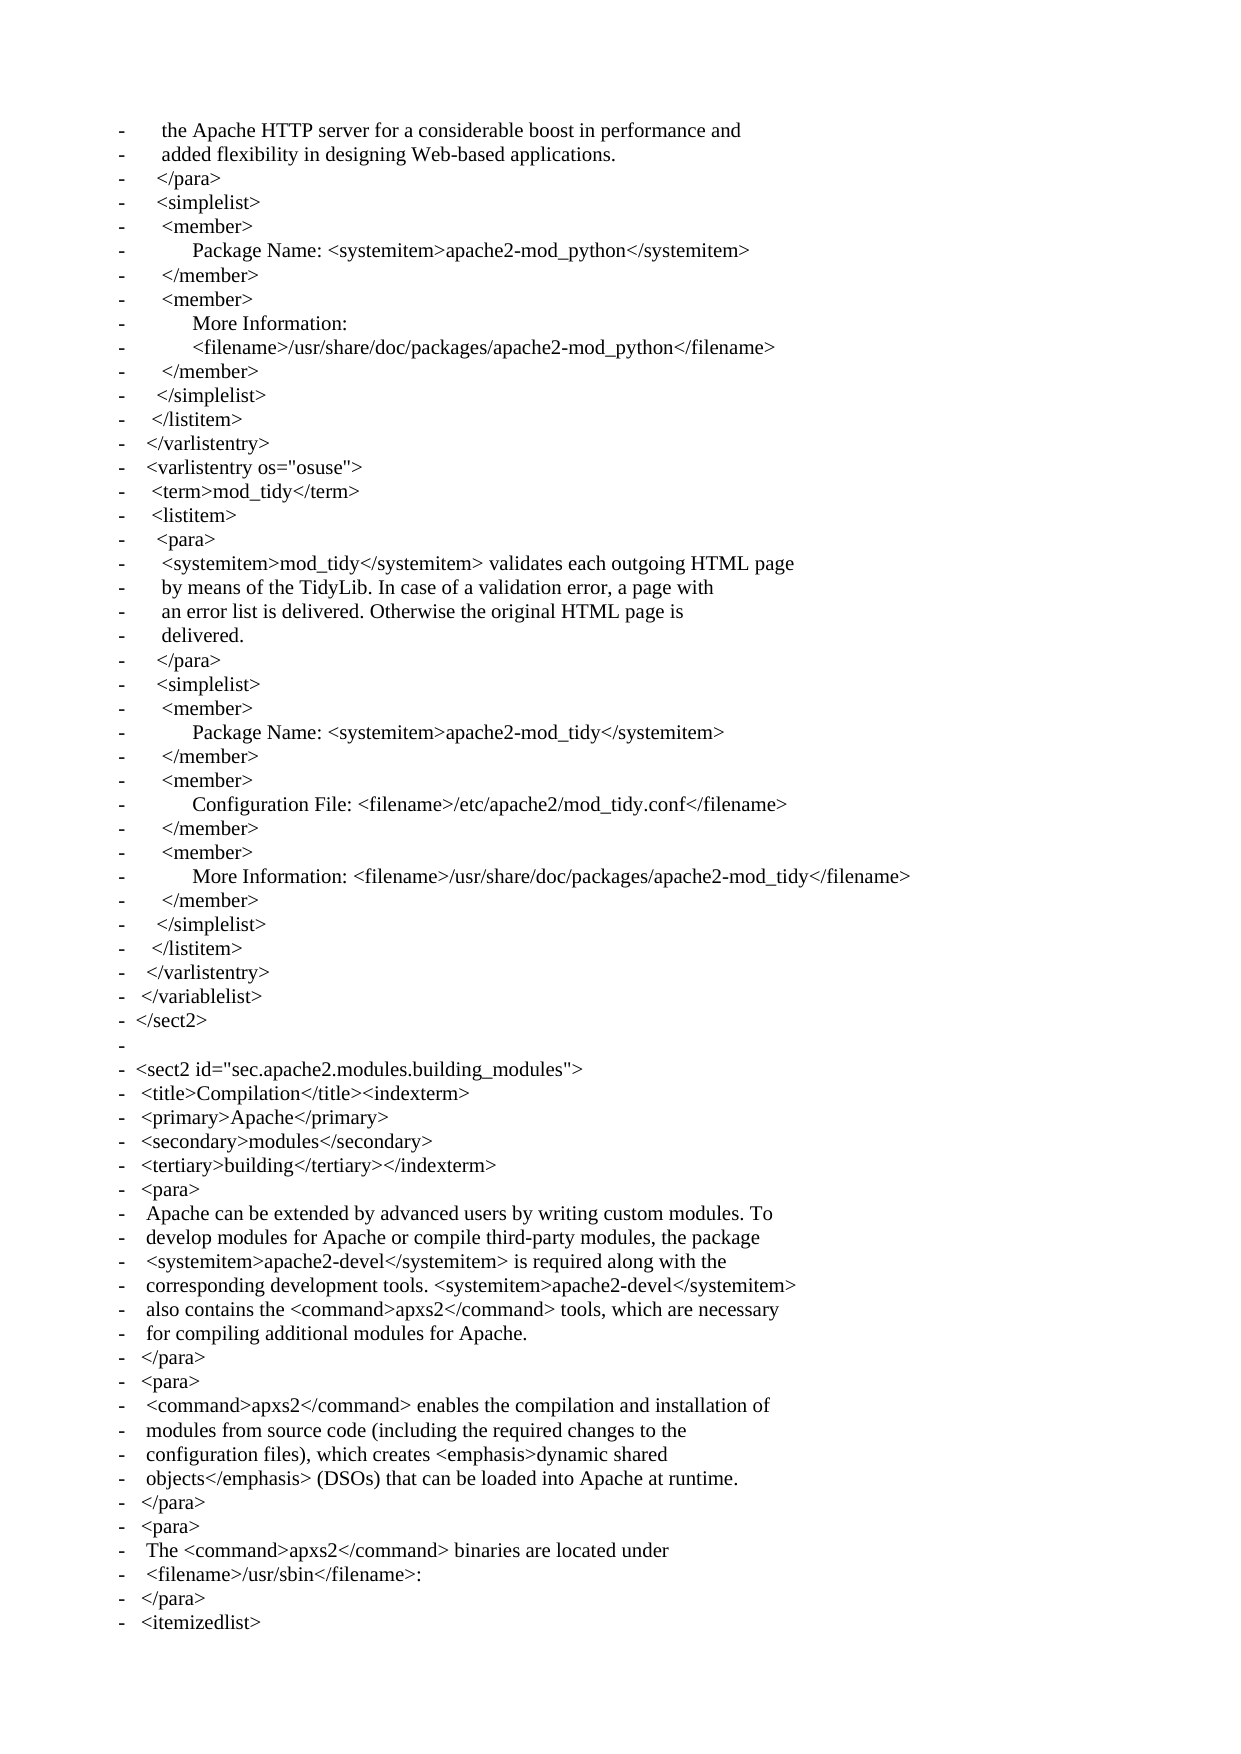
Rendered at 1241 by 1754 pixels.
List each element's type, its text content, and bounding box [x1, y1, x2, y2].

text - <sect2 id="sec.apache2.modules.building_modules"> [118, 1057, 1122, 1081]
text - <systemitem>mod_tidy</systemitem> validates each outgoing HTML page [118, 551, 1122, 575]
text - <filename>/usr/share/doc/packages/apache2-mod_python</filename> [118, 335, 1122, 359]
text - corresponding development tools. <systemitem>apache2-devel</systemitem> [118, 1273, 1122, 1297]
text - </simplelist> [118, 912, 1122, 936]
text - modules from source code (including the required changes to the [118, 1417, 1122, 1442]
text - <itemizedlist> [118, 1610, 1122, 1634]
text - </listitem> [118, 407, 1122, 431]
text - Apache can be extended by advanced users by writing custom modules. To [118, 1201, 1122, 1225]
text - by means of the TidyLib. In case of a validation error, a page with [118, 575, 1122, 599]
text - the Apache HTTP server for a considerable boost in performance and [118, 118, 1122, 142]
text - </varlistentry> [118, 431, 1122, 455]
text - [118, 1032, 1122, 1057]
text - objects</emphasis> (DSOs) that can be loaded into Apache at runtime. [118, 1466, 1122, 1490]
text - an error list is delivered. Otherwise the original HTML page is [118, 599, 1122, 623]
text - </varlistentry> [118, 960, 1122, 984]
text - </para> [118, 166, 1122, 190]
text - <secondary>modules</secondary> [118, 1129, 1122, 1153]
text - <member> [118, 696, 1122, 720]
text - Package Name: <systemitem>apache2-mod_python</systemitem> [118, 238, 1122, 262]
text - <member> [118, 840, 1122, 864]
text - </variablelist> [118, 984, 1122, 1008]
text - Configuration File: <filename>/etc/apache2/mod_tidy.conf</filename> [118, 792, 1122, 816]
text - <para> [118, 1369, 1122, 1393]
text - </para> [118, 1490, 1122, 1514]
text - More Information: <filename>/usr/share/doc/packages/apache2-mod_tidy</filename> [118, 864, 1122, 888]
text - Package Name: <systemitem>apache2-mod_tidy</systemitem> [118, 720, 1122, 744]
text - <para> [118, 1514, 1122, 1538]
text - <varlistentry os="osuse"> [118, 455, 1122, 479]
text - </member> [118, 262, 1122, 287]
text - </member> [118, 888, 1122, 912]
text - <listitem> [118, 503, 1122, 527]
text - </para> [118, 647, 1122, 672]
text - <member> [118, 214, 1122, 238]
text - <tertiary>building</tertiary></indexterm> [118, 1153, 1122, 1177]
text - for compiling additional modules for Apache. [118, 1321, 1122, 1345]
text - <title>Compilation</title><indexterm> [118, 1081, 1122, 1105]
text - <para> [118, 1177, 1122, 1201]
text - </listitem> [118, 936, 1122, 960]
text - <simplelist> [118, 672, 1122, 696]
text - </member> [118, 359, 1122, 383]
text - </member> [118, 816, 1122, 840]
text - <para> [118, 527, 1122, 551]
text - <primary>Apache</primary> [118, 1105, 1122, 1129]
text - <term>mod_tidy</term> [118, 479, 1122, 503]
text - <filename>/usr/sbin</filename>: [118, 1562, 1122, 1586]
text - <systemitem>apache2-devel</systemitem> is required along with the [118, 1249, 1122, 1273]
text - </sect2> [118, 1008, 1122, 1032]
text - </para> [118, 1345, 1122, 1369]
text - develop modules for Apache or compile third-party modules, the package [118, 1225, 1122, 1249]
text - <simplelist> [118, 190, 1122, 214]
text - <member> [118, 768, 1122, 792]
text - </member> [118, 744, 1122, 768]
text - The <command>apxs2</command> binaries are located under [118, 1538, 1122, 1562]
text - configuration files), which creates <emphasis>dynamic shared [118, 1442, 1122, 1466]
text - <command>apxs2</command> enables the compilation and installation of [118, 1393, 1122, 1417]
text - </simplelist> [118, 383, 1122, 407]
text - </para> [118, 1586, 1122, 1610]
text - also contains the <command>apxs2</command> tools, which are necessary [118, 1297, 1122, 1321]
text - delivered. [118, 623, 1122, 647]
text - More Information: [118, 311, 1122, 335]
text - <member> [118, 287, 1122, 311]
text - added flexibility in designing Web-based applications. [118, 142, 1122, 166]
